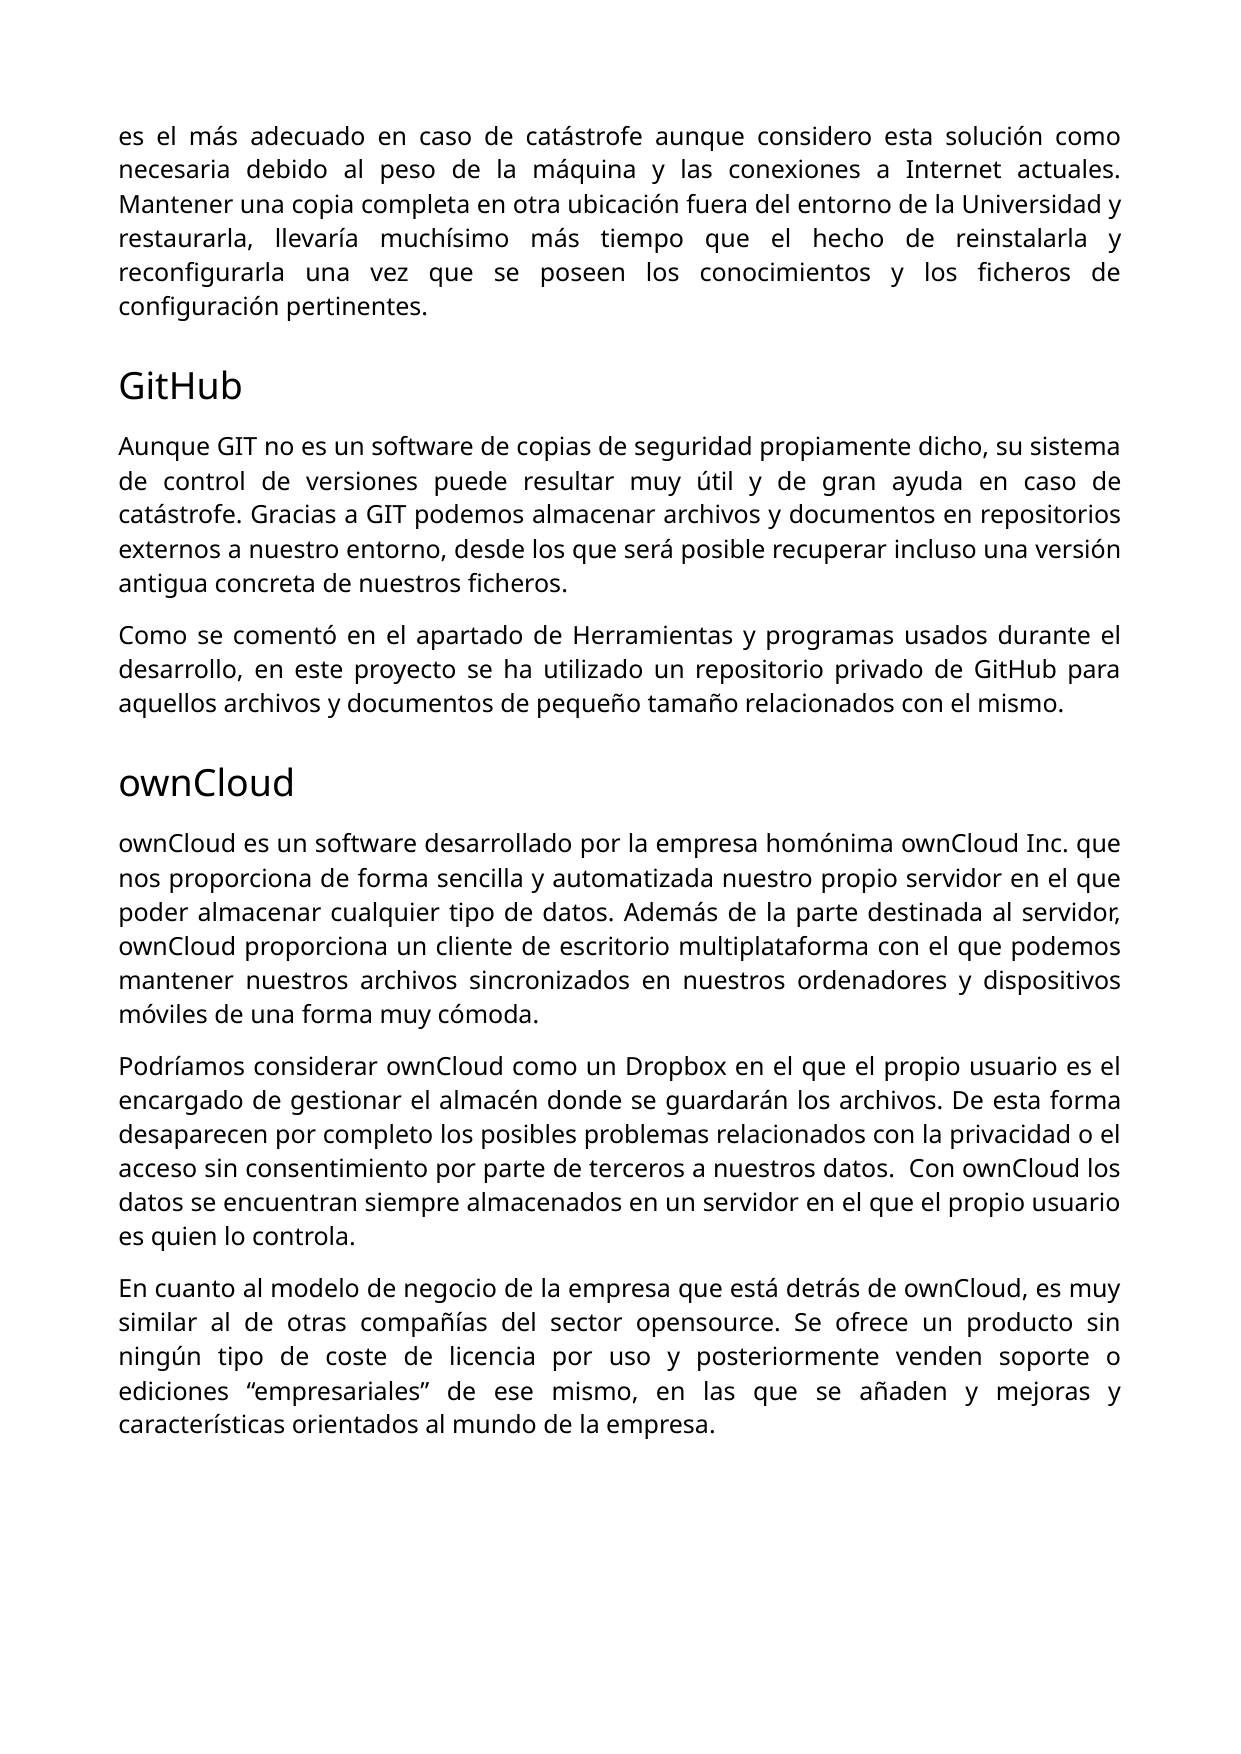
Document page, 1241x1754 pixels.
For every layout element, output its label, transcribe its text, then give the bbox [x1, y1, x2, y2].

text En cuanto al modelo de negocio de la empresa que está detrás de ownCloud, es muy similar al de otras compañías del sector opensource. Se ofrece un producto sin ningún tipo de coste de licencia por uso y posteriormente venden soporte o ediciones “empresariales” de ese mismo, en las que se añaden y mejoras y características orientados al mundo de la empresa. [118, 1271, 1122, 1441]
text Como se comentó en el apartado de Herramientas y programas usados durante el desarrollo, en este proyecto se ha utilizado un repositorio privado de GitHub para aquellos archivos y documentos de pequeño tamaño relacionados con el mismo. [118, 617, 1122, 719]
subtitle ownCloud [118, 757, 1122, 808]
text Podríamos considerar ownCloud como un Dropbox en el que el propio usuario es el encargado de gestionar el almacén donde se guardarán los archivos. De esta forma desaparecen por completo los posibles problemas relacionados con la privacidad o el acceso sin consentimiento por parte de terceros a nuestros datos. Con ownCloud los datos se encuentran siempre almacenados en un servidor en el que el propio usuario es quien lo controla. [118, 1048, 1122, 1253]
text es el más adecuado en caso de catástrofe aunque considero esta solución como necesaria debido al peso de la máquina y las conexiones a Internet actuales. Mantener una copia completa en otra ubicación fuera del entorno de la Universidad y restaurarla, llevaría muchísimo más tiempo que el hecho de reinstalarla y reconfigurarla una vez que se poseen los conocimientos y los ficheros de configuración pertinentes. [118, 118, 1122, 322]
text Aunque GIT no es un software de copias de seguridad propiamente dicho, su sistema de control de versiones puede resultar muy útil y de gran ayuda en caso de catástrofe. Gracias a GIT podemos almacenar archivos y documentos en repositorios externos a nuestro entorno, desde los que será posible recuperar incluso una versión antigua concreta de nuestros ficheros. [118, 429, 1122, 599]
subtitle GitHub [118, 359, 1122, 411]
text ownCloud es un software desarrollado por la empresa homónima ownCloud Inc. que nos proporciona de forma sencilla y automatizada nuestro propio servidor en el que poder almacenar cualquier tipo de datos. Además de la parte destinada al servidor, ownCloud proporciona un cliente de escritorio multiplataforma con el que podemos mantener nuestros archivos sincronizados en nuestros ordenadores y dispositivos móviles de una forma muy cómoda. [118, 826, 1122, 1031]
